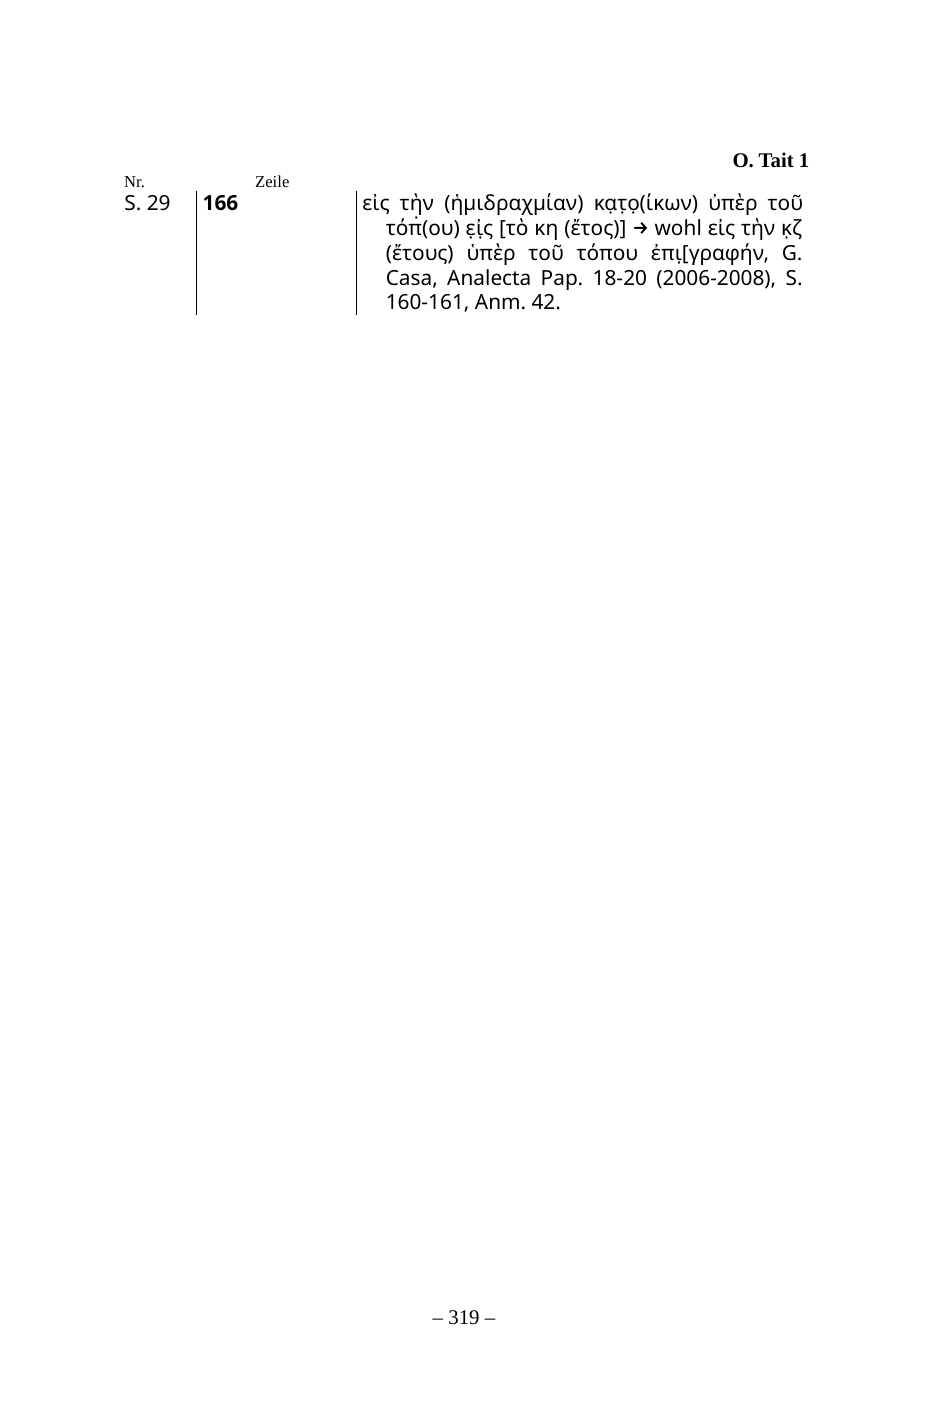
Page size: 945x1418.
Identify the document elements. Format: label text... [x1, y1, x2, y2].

table_cell S. 29 [118, 191, 196, 315]
table_cell 166 [197, 191, 302, 315]
table_cell [302, 191, 356, 315]
table_cell εἰς τὴ̣ν (ἡμιδραχμίαν) κα̣τ̣ο̣(ίκων) ὐπὲρ τοῦ τόπ(ου) ε̣ἰ̣ς [τὸ κη (ἔτος)] → wohl εἰς τὴν κ̣ζ (ἔτους) ὑπὲρ τοῦ τόπου ἐπι̣[γραφήν, G. Casa, Analecta Pap. 18-20 (2006-2008), S. 160-161, Anm. 42. [357, 191, 809, 315]
